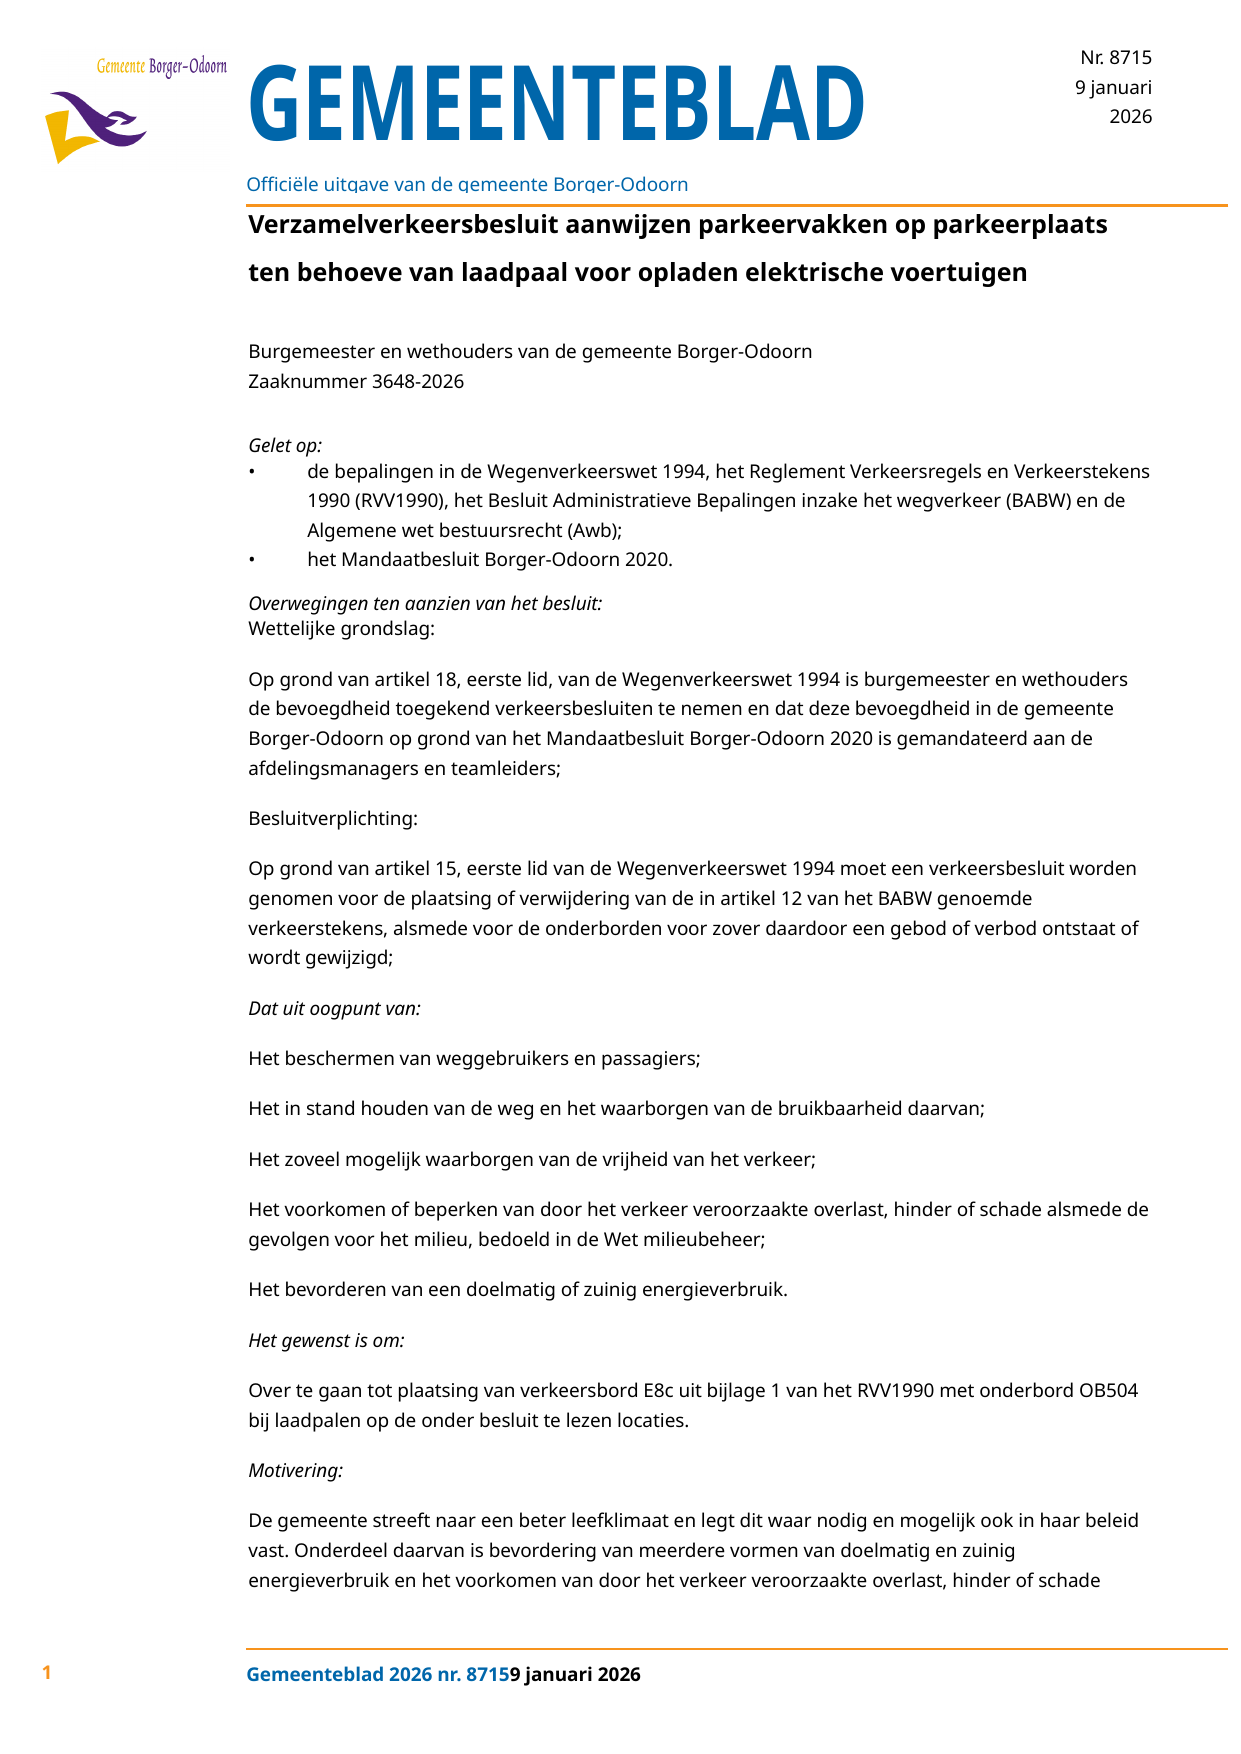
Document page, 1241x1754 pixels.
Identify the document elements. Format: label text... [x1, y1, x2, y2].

text Op grond van artikel 15, eerste lid van de Wegenverkeerswet 1994 moet een verkeersbesluit worden genomen voor de plaatsing of verwijdering van de in artikel 12 van het BABW genoemde verkeerstekens, alsmede voor de onderborden voor zover daardoor een gebod of verbod ontstaat of wordt gewijzigd; [248, 856, 1152, 970]
text Over te gaan tot plaatsing van verkeersbord E8c uit bijlage 1 van het RVV1990 met onderbord OB504 bij laadpalen op de onder besluit te lezen locaties. [248, 1377, 1152, 1432]
text Wettelijke grondslag: [248, 616, 1152, 641]
text Het bevorderen van een doelmatig of zuinig energieverbruik. [248, 1276, 1152, 1302]
text Op grond van artikel 18, eerste lid, van de Wegenverkeerswet 1994 is burgemeester en wethouders de bevoegdheid toegekend verkeersbesluiten te nemen en dat deze bevoegdheid in de gemeente Borger-Odoorn op grond van het Mandaatbesluit Borger-Odoorn 2020 is gemandateerd aan de afdelingsmanagers en teamleiders; [248, 666, 1152, 780]
text Het voorkomen of beperken van door het verkeer veroorzaakte overlast, hinder of schade alsmede de gevolgen voor het milieu, bedoeld in de Wet milieubeheer; [248, 1196, 1152, 1252]
text De gemeente streeft naar een beter leefklimaat en legt dit waar nodig en mogelijk ook in haar beleid vast. Onderdeel daarvan is bevordering van meerdere vormen van doelmatig en zuinig energieverbruik en het voorkomen van door het verkeer veroorzaakte overlast, hinder of schade [248, 1508, 1152, 1592]
text Verzamelverkeersbesluit aanwijzen parkeervakken op parkeerplaats ten behoeve van laadpaal voor opladen elektrische voertuigen [248, 207, 1152, 288]
text Dat uit oogpunt van: [248, 995, 1152, 1020]
text Besluitverplichting: [248, 805, 1152, 831]
text Burgemeester en wethouders van de gemeente Borger-Odoorn [248, 339, 1152, 364]
list het Mandaatbesluit Borger-Odoorn 2020. [248, 547, 1152, 572]
text Overwegingen ten aanzien van het besluit: [248, 590, 1152, 616]
text Motivering: [248, 1457, 1152, 1483]
text Zaaknummer 3648-2026 [248, 368, 1152, 394]
text Het zoveel mogelijk waarborgen van de vrijheid van het verkeer; [248, 1146, 1152, 1172]
text Het beschermen van weggebruikers en passagiers; [248, 1045, 1152, 1071]
text Het in stand houden van de weg en het waarborgen van de bruikbaarheid daarvan; [248, 1096, 1152, 1121]
picture [41, 47, 231, 172]
text Gelet op: [248, 432, 1152, 458]
list de bepalingen in de Wegenverkeerswet 1994, het Reglement Verkeersregels en Verkeerstekens 1990 (RVV1990), het Besluit Administratieve Bepalingen inzake het wegverkeer (BABW) en de Algemene wet bestuursrecht (Awb); [248, 458, 1152, 543]
text Het gewenst is om: [248, 1327, 1152, 1352]
